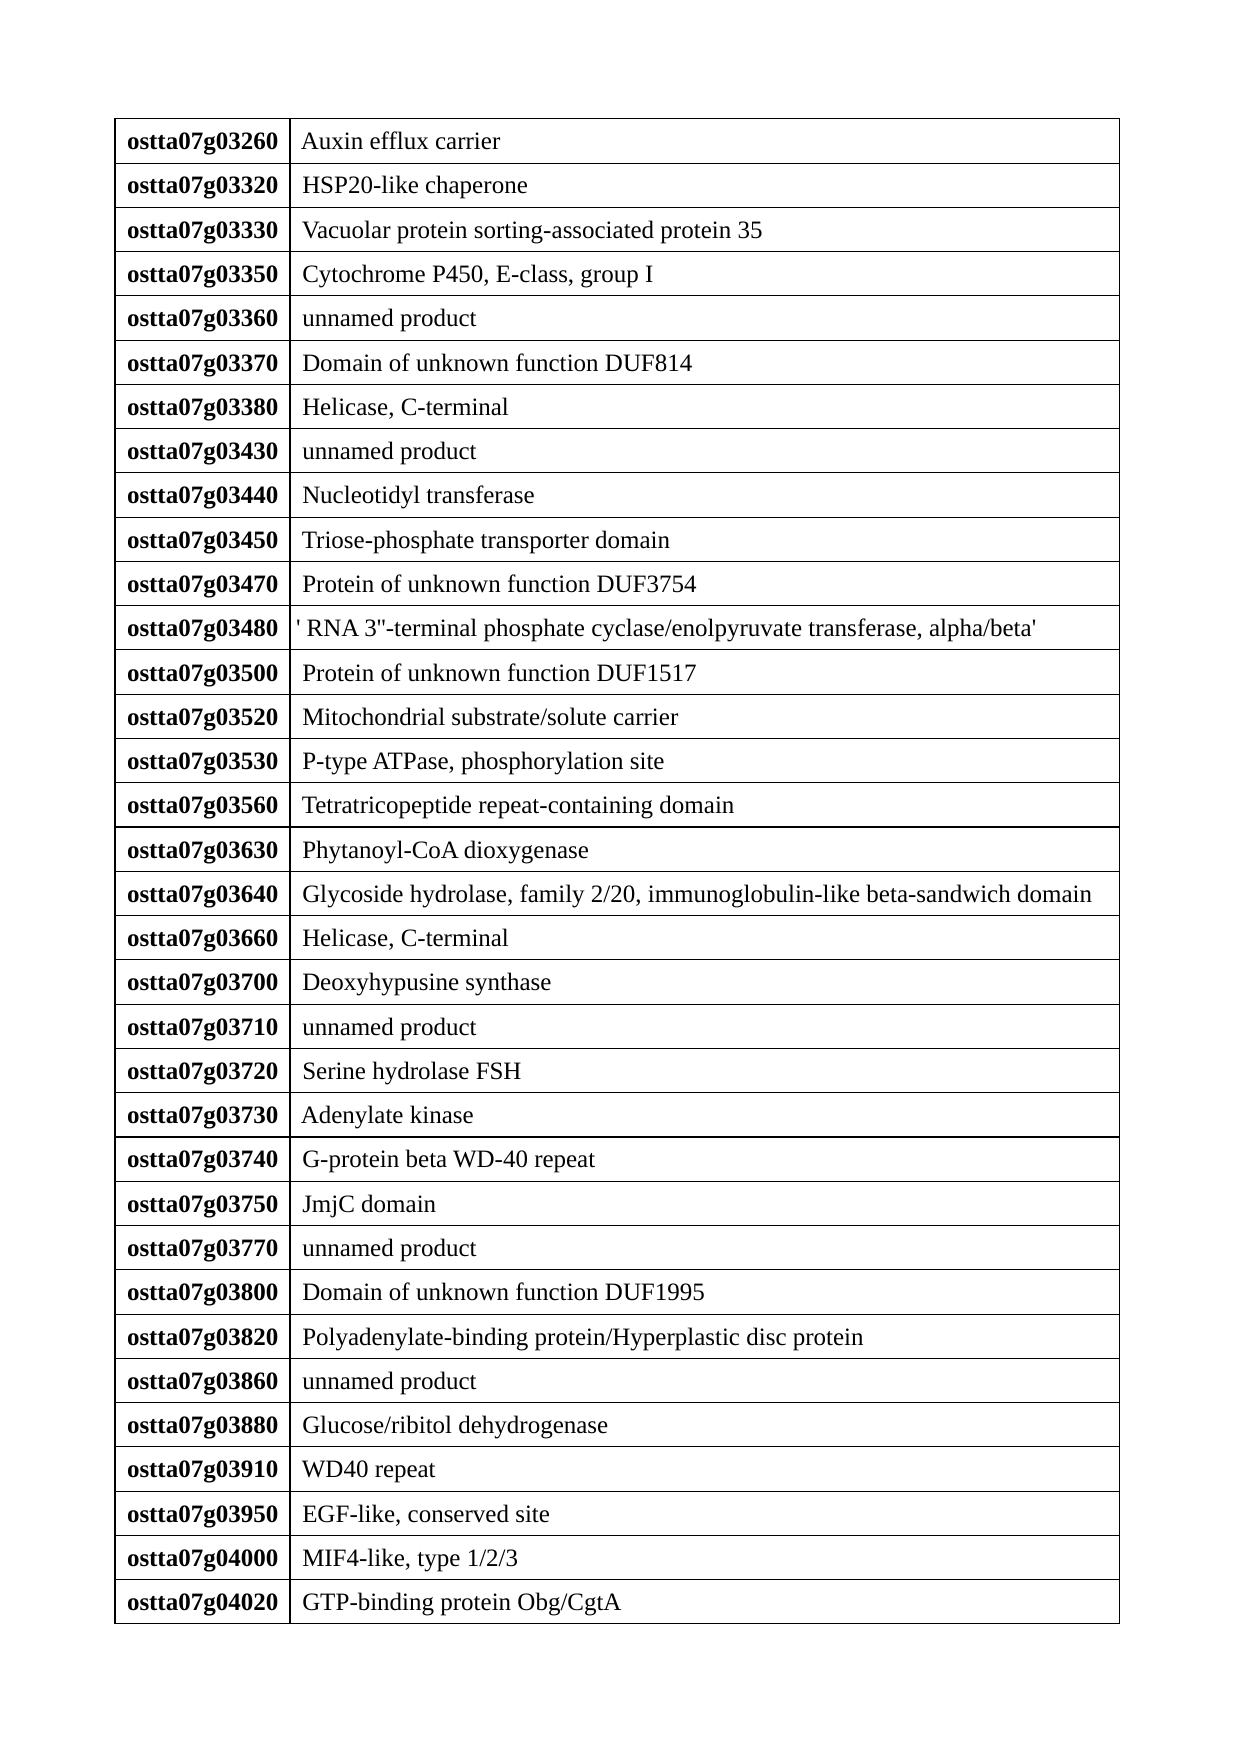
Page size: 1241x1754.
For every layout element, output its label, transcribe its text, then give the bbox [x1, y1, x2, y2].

table_cell Adenylate kinase [291, 1093, 1119, 1136]
table_cell unnamed product [291, 296, 1119, 339]
table_cell MIF4-like, type 1/2/3 [291, 1536, 1119, 1579]
table_cell JmjC domain [291, 1182, 1119, 1225]
table_cell ostta07g03450 [116, 518, 289, 561]
table_cell ostta07g03910 [116, 1447, 289, 1491]
table_cell Glycoside hydrolase, family 2/20, immunoglobulin-like beta-sandwich domain [291, 872, 1119, 915]
table_cell ostta07g03560 [116, 783, 289, 826]
table_cell ostta07g03440 [116, 473, 289, 517]
table_cell ostta07g03660 [116, 916, 289, 959]
table_cell ostta07g03630 [116, 828, 289, 871]
table_cell Mitochondrial substrate/solute carrier [291, 695, 1119, 738]
table_cell Domain of unknown function DUF1995 [291, 1270, 1119, 1313]
table_cell ostta07g03360 [116, 296, 289, 339]
table_cell Helicase, C-terminal [291, 385, 1119, 428]
table_cell ostta07g03770 [116, 1226, 289, 1269]
table_cell GTP-binding protein Obg/CgtA [291, 1580, 1119, 1623]
table_cell Nucleotidyl transferase [291, 473, 1119, 517]
table_cell Protein of unknown function DUF1517 [291, 650, 1119, 694]
table_cell Vacuolar protein sorting-associated protein 35 [291, 208, 1119, 251]
table_cell ostta07g03470 [116, 562, 289, 605]
table_cell ostta07g03820 [116, 1315, 289, 1358]
table_cell ostta07g03730 [116, 1093, 289, 1136]
table_cell ostta07g03800 [116, 1270, 289, 1313]
table_cell ostta07g03710 [116, 1005, 289, 1048]
table_cell ostta07g03370 [116, 341, 289, 384]
table_cell Serine hydrolase FSH [291, 1049, 1119, 1092]
table_cell ostta07g03520 [116, 695, 289, 738]
table_cell WD40 repeat [291, 1447, 1119, 1491]
table_cell ostta07g03700 [116, 960, 289, 1003]
table_cell unnamed product [291, 429, 1119, 472]
table_cell ostta07g03380 [116, 385, 289, 428]
table_cell Auxin efflux carrier [291, 119, 1119, 162]
table_cell ostta07g03860 [116, 1359, 289, 1402]
table_cell Triose-phosphate transporter domain [291, 518, 1119, 561]
table_cell ostta07g03530 [116, 739, 289, 782]
table_cell ostta07g04000 [116, 1536, 289, 1579]
table_cell ostta07g04020 [116, 1580, 289, 1623]
table_cell ostta07g03330 [116, 208, 289, 251]
table_cell G-protein beta WD-40 repeat [291, 1138, 1119, 1181]
table_cell ostta07g03640 [116, 872, 289, 915]
table_cell ' RNA 3''-terminal phosphate cyclase/enolpyruvate transferase, alpha/beta' [291, 606, 1119, 649]
table_cell Protein of unknown function DUF3754 [291, 562, 1119, 605]
table_cell ostta07g03430 [116, 429, 289, 472]
table_cell unnamed product [291, 1226, 1119, 1269]
table_cell ostta07g03720 [116, 1049, 289, 1092]
table_cell Deoxyhypusine synthase [291, 960, 1119, 1003]
table_cell P-type ATPase, phosphorylation site [291, 739, 1119, 782]
table_cell Cytochrome P450, E-class, group I [291, 252, 1119, 295]
table_cell ostta07g03320 [116, 164, 289, 207]
table_cell ostta07g03880 [116, 1403, 289, 1446]
table_cell EGF-like, conserved site [291, 1492, 1119, 1535]
table_cell Tetratricopeptide repeat-containing domain [291, 783, 1119, 826]
table_cell ostta07g03750 [116, 1182, 289, 1225]
table_cell Helicase, C-terminal [291, 916, 1119, 959]
table_cell unnamed product [291, 1005, 1119, 1048]
table_cell ostta07g03480 [116, 606, 289, 649]
table_cell Domain of unknown function DUF814 [291, 341, 1119, 384]
table_cell Polyadenylate-binding protein/Hyperplastic disc protein [291, 1315, 1119, 1358]
table_cell ostta07g03740 [116, 1138, 289, 1181]
table_cell Phytanoyl-CoA dioxygenase [291, 828, 1119, 871]
table_cell unnamed product [291, 1359, 1119, 1402]
table_cell ostta07g03500 [116, 650, 289, 694]
table_cell ostta07g03350 [116, 252, 289, 295]
table_cell HSP20-like chaperone [291, 164, 1119, 207]
table_cell ostta07g03260 [116, 119, 289, 162]
table_cell ostta07g03950 [116, 1492, 289, 1535]
table_cell Glucose/ribitol dehydrogenase [291, 1403, 1119, 1446]
